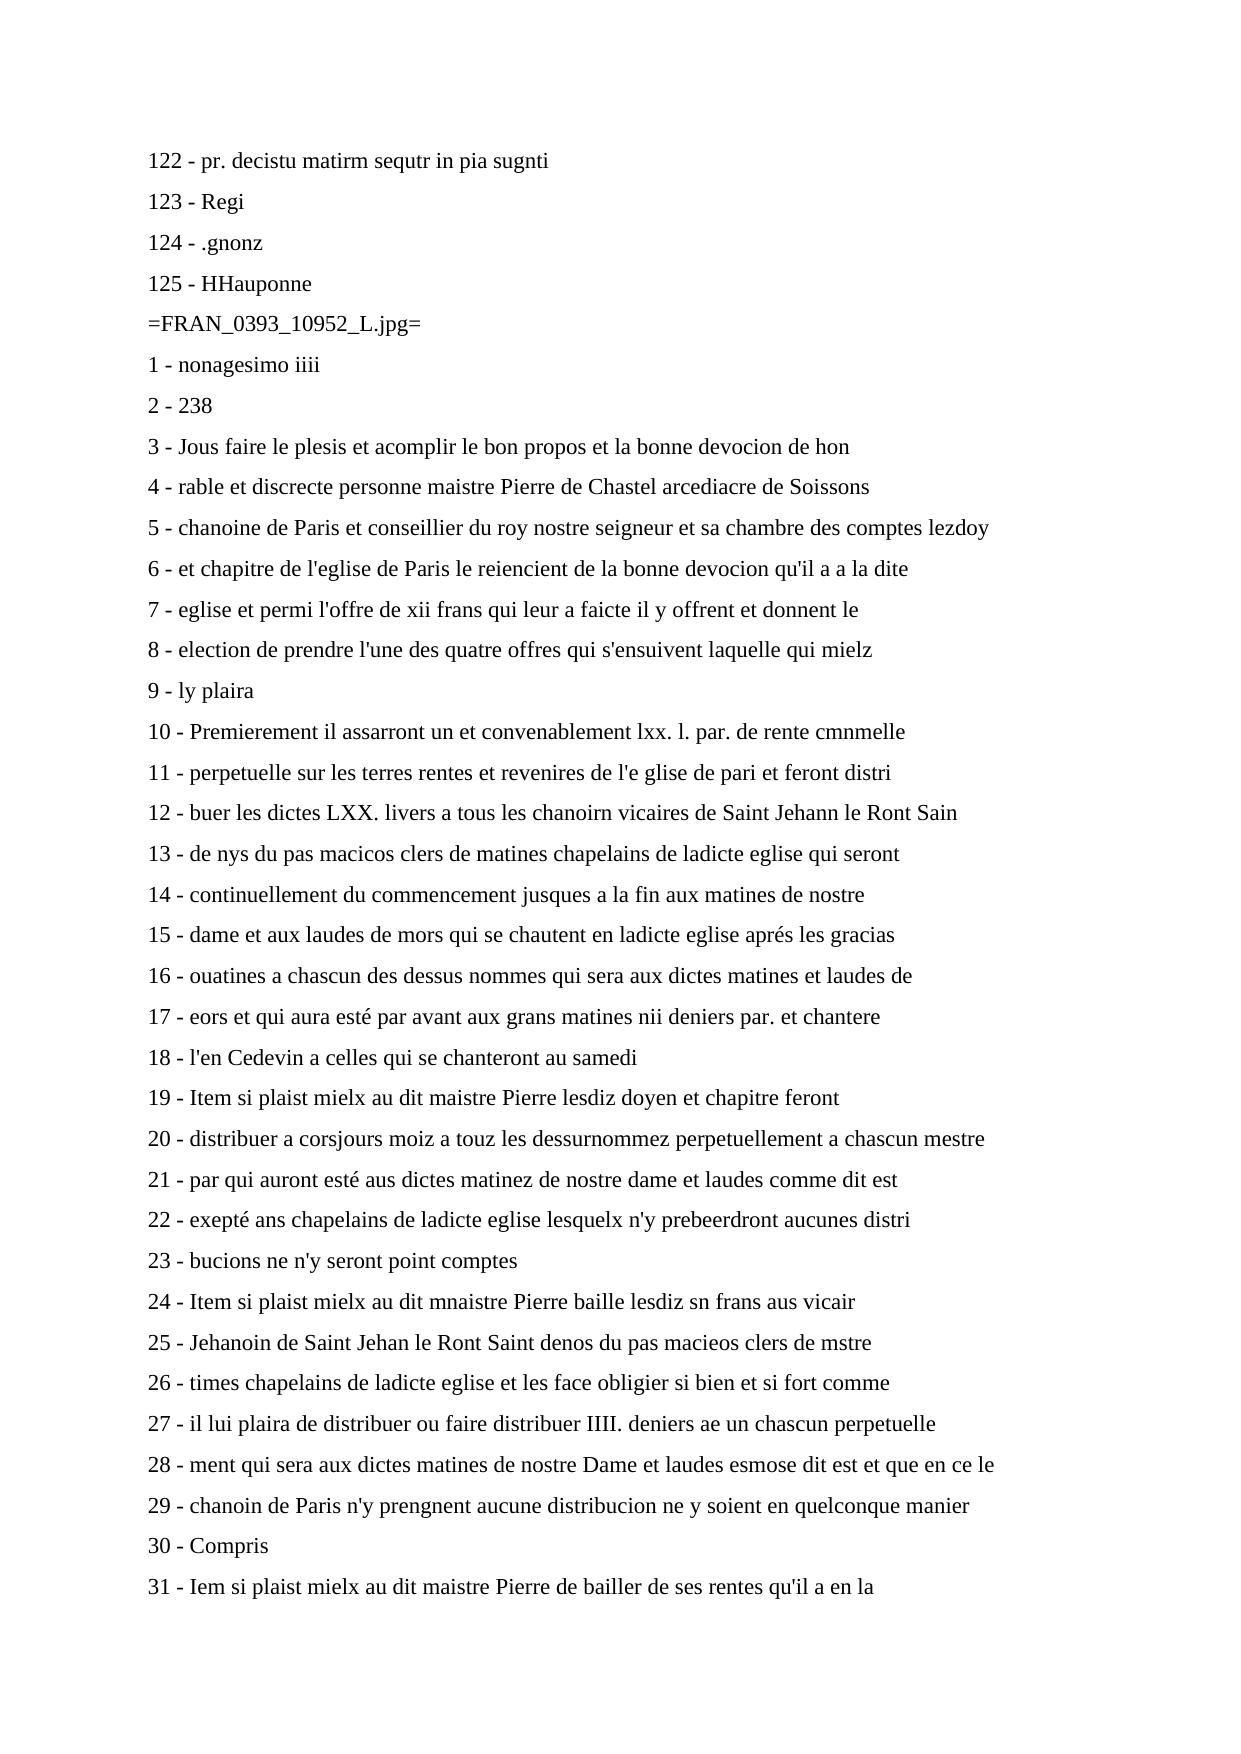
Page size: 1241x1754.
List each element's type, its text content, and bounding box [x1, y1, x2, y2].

text 123 - Regi [148, 188, 1093, 215]
text 9 - ly plaira [148, 677, 1093, 703]
text 124 - .gnonz [148, 229, 1093, 255]
text 11 - perpetuelle sur les terres rentes et revenires de l'e glise de pari et feront distri [148, 758, 1093, 785]
text 6 - et chapitre de l'eglise de Paris le reiencient de la bonne devocion qu'il a a la dite [148, 555, 1093, 581]
text 122 - pr. decistu matirm sequtr in pia sugnti [148, 148, 1093, 174]
text 19 - Item si plaist mielx au dit maistre Pierre lesdiz doyen et chapitre feront [148, 1084, 1093, 1111]
text 5 - chanoine de Paris et conseillier du roy nostre seigneur et sa chambre des comptes lezdoy [148, 514, 1093, 541]
text 17 - eors et qui aura esté par avant aux grans matines nii deniers par. et chantere [148, 1003, 1093, 1029]
text 21 - par qui auront esté aus dictes matinez de nostre dame et laudes comme dit est [148, 1166, 1093, 1192]
text 15 - dame et aux laudes de mors qui se chautent en ladicte eglise aprés les gracias [148, 921, 1093, 948]
text 13 - de nys du pas macicos clers de matines chapelains de ladicte eglise qui seront [148, 840, 1093, 866]
text =FRAN_0393_10952_L.jpg= [148, 311, 1093, 337]
text 31 - Iem si plaist mielx au dit maistre Pierre de bailler de ses rentes qu'il a en la [148, 1573, 1093, 1599]
text 12 - buer les dictes LXX. livers a tous les chanoirn vicaires de Saint Jehann le Ront Sain [148, 799, 1093, 826]
text 7 - eglise et permi l'offre de xii frans qui leur a faicte il y offrent et donnent le [148, 596, 1093, 622]
text 25 - Jehanoin de Saint Jehan le Ront Saint denos du pas macieos clers de mstre [148, 1329, 1093, 1355]
text 28 - ment qui sera aux dictes matines de nostre Dame et laudes esmose dit est et que en ce le [148, 1451, 1093, 1477]
text 18 - l'en Cedevin a celles qui se chanteront au samedi [148, 1044, 1093, 1070]
text 29 - chanoin de Paris n'y prengnent aucune distribucion ne y soient en quelconque manier [148, 1492, 1093, 1518]
text 14 - continuellement du commencement jusques a la fin aux matines de nostre [148, 881, 1093, 907]
text 26 - times chapelains de ladicte eglise et les face obligier si bien et si fort comme [148, 1369, 1093, 1396]
text 27 - il lui plaira de distribuer ou faire distribuer IIII. deniers ae un chascun perpetuelle [148, 1410, 1093, 1437]
text 30 - Compris [148, 1532, 1093, 1559]
text 2 - 238 [148, 392, 1093, 418]
text 24 - Item si plaist mielx au dit mnaistre Pierre baille lesdiz sn frans aus vicair [148, 1288, 1093, 1314]
text 125 - HHauponne [148, 270, 1093, 296]
text 20 - distribuer a corsjours moiz a touz les dessurnommez perpetuellement a chascun mestre [148, 1125, 1093, 1151]
text 22 - exepté ans chapelains de ladicte eglise lesquelx n'y prebeerdront aucunes distri [148, 1207, 1093, 1233]
text 8 - election de prendre l'une des quatre offres qui s'ensuivent laquelle qui mielz [148, 636, 1093, 663]
text 10 - Premierement il assarront un et convenablement lxx. l. par. de rente cmnmelle [148, 718, 1093, 744]
text 23 - bucions ne n'y seront point comptes [148, 1247, 1093, 1274]
text 16 - ouatines a chascun des dessus nommes qui sera aux dictes matines et laudes de [148, 962, 1093, 988]
text 4 - rable et discrecte personne maistre Pierre de Chastel arcediacre de Soissons [148, 473, 1093, 500]
text 1 - nonagesimo iiii [148, 351, 1093, 378]
text 3 - Jous faire le plesis et acomplir le bon propos et la bonne devocion de hon [148, 433, 1093, 459]
